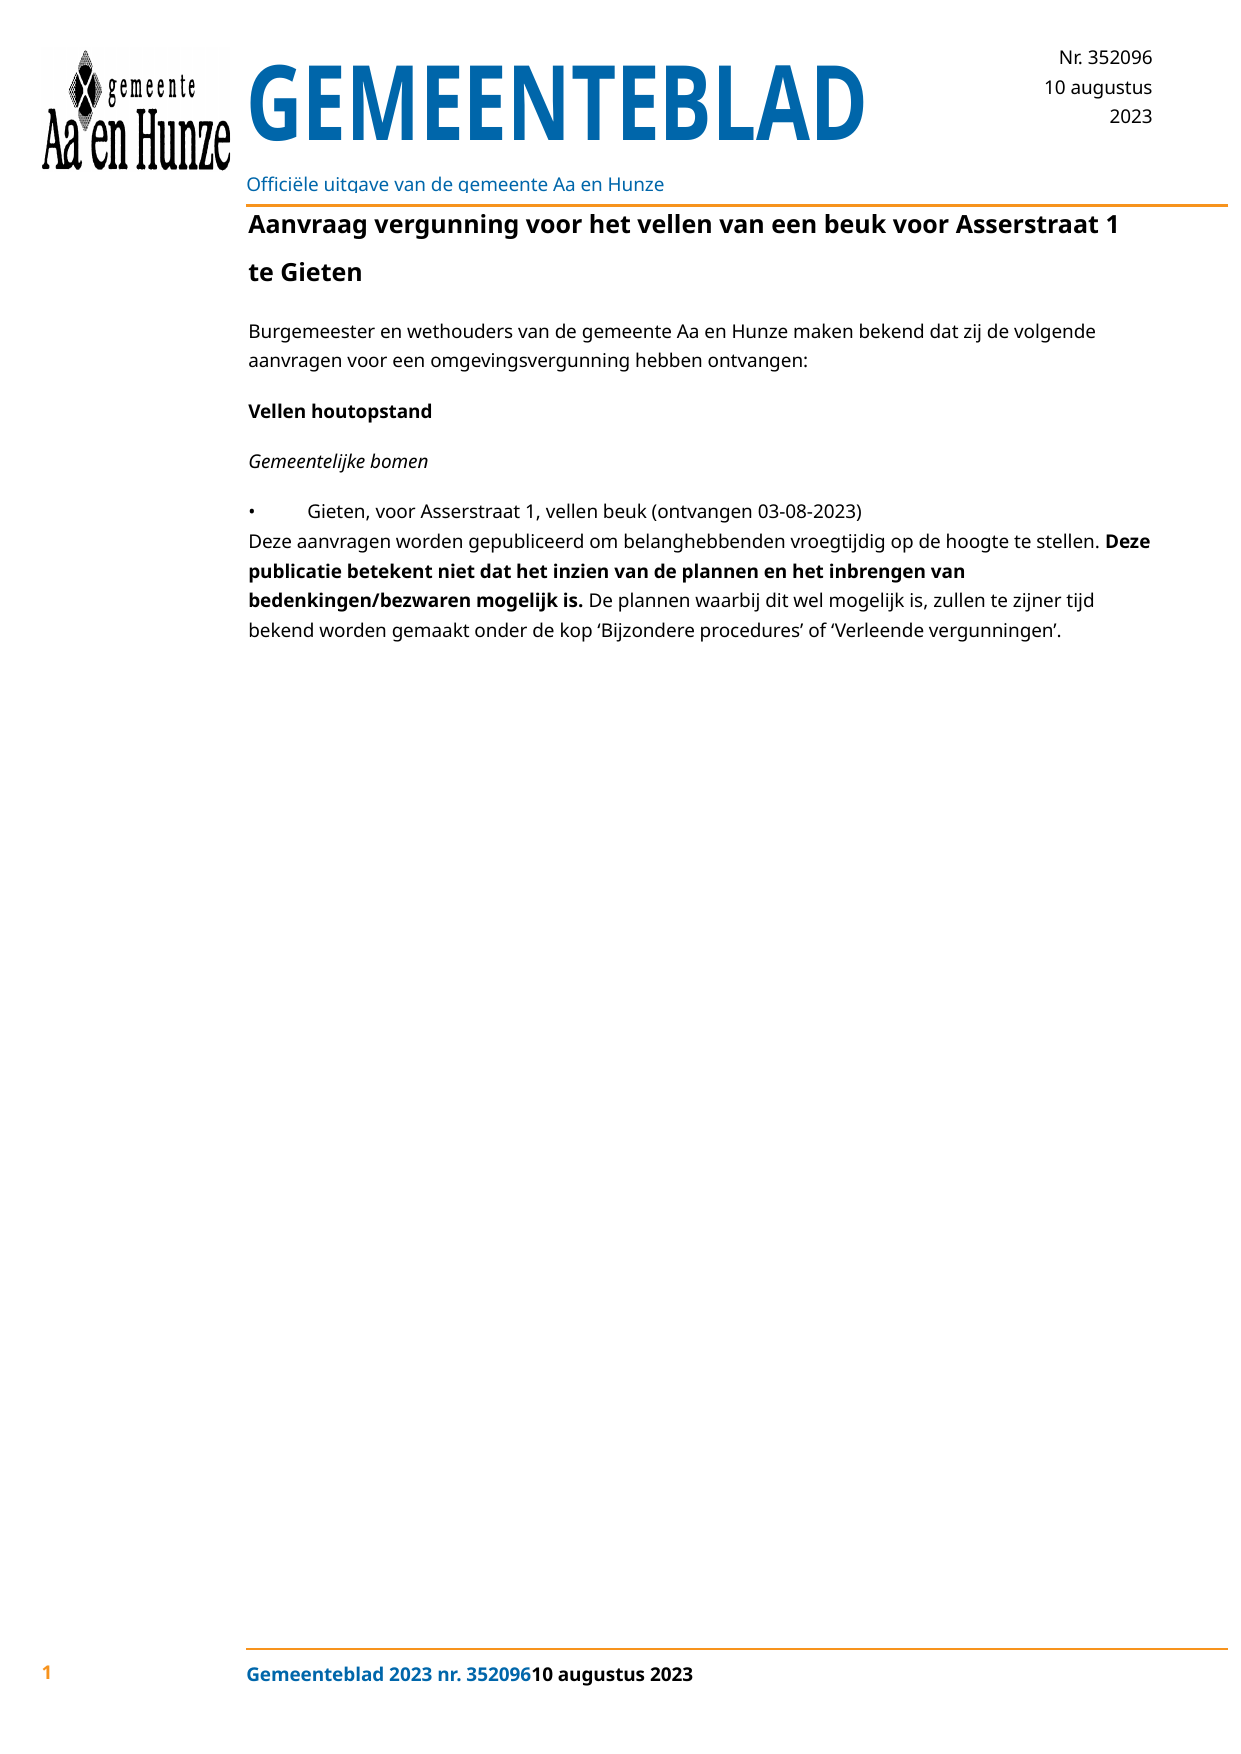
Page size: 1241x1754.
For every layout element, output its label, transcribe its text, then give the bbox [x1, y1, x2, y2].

text Burgemeester en wethouders van de gemeente Aa en Hunze maken bekend dat zij de volgende aanvragen voor een omgevingsvergunning hebben ontvangen: [248, 318, 1152, 373]
text Aanvraag vergunning voor het vellen van een beuk voor Asserstraat 1 te Gieten [248, 207, 1152, 288]
text Gemeentelijke bomen [248, 448, 1152, 474]
picture [41, 47, 231, 172]
text Deze aanvragen worden gepubliceerd om belanghebbenden vroegtijdig op de hoogte te stellen. Deze publicatie betekent niet dat het inzien van de plannen en het inbrengen van bedenkingen/bezwaren mogelijk is. De plannen waarbij dit wel mogelijk is, zullen te zijner tijd bekend worden gemaakt onder de kop ‘Bijzondere procedures’ of ‘Verleende vergunningen’. [248, 528, 1152, 643]
text Vellen houtopstand [248, 398, 1152, 424]
list Gieten, voor Asserstraat 1, vellen beuk (ontvangen 03-08-2023) [248, 499, 1152, 524]
